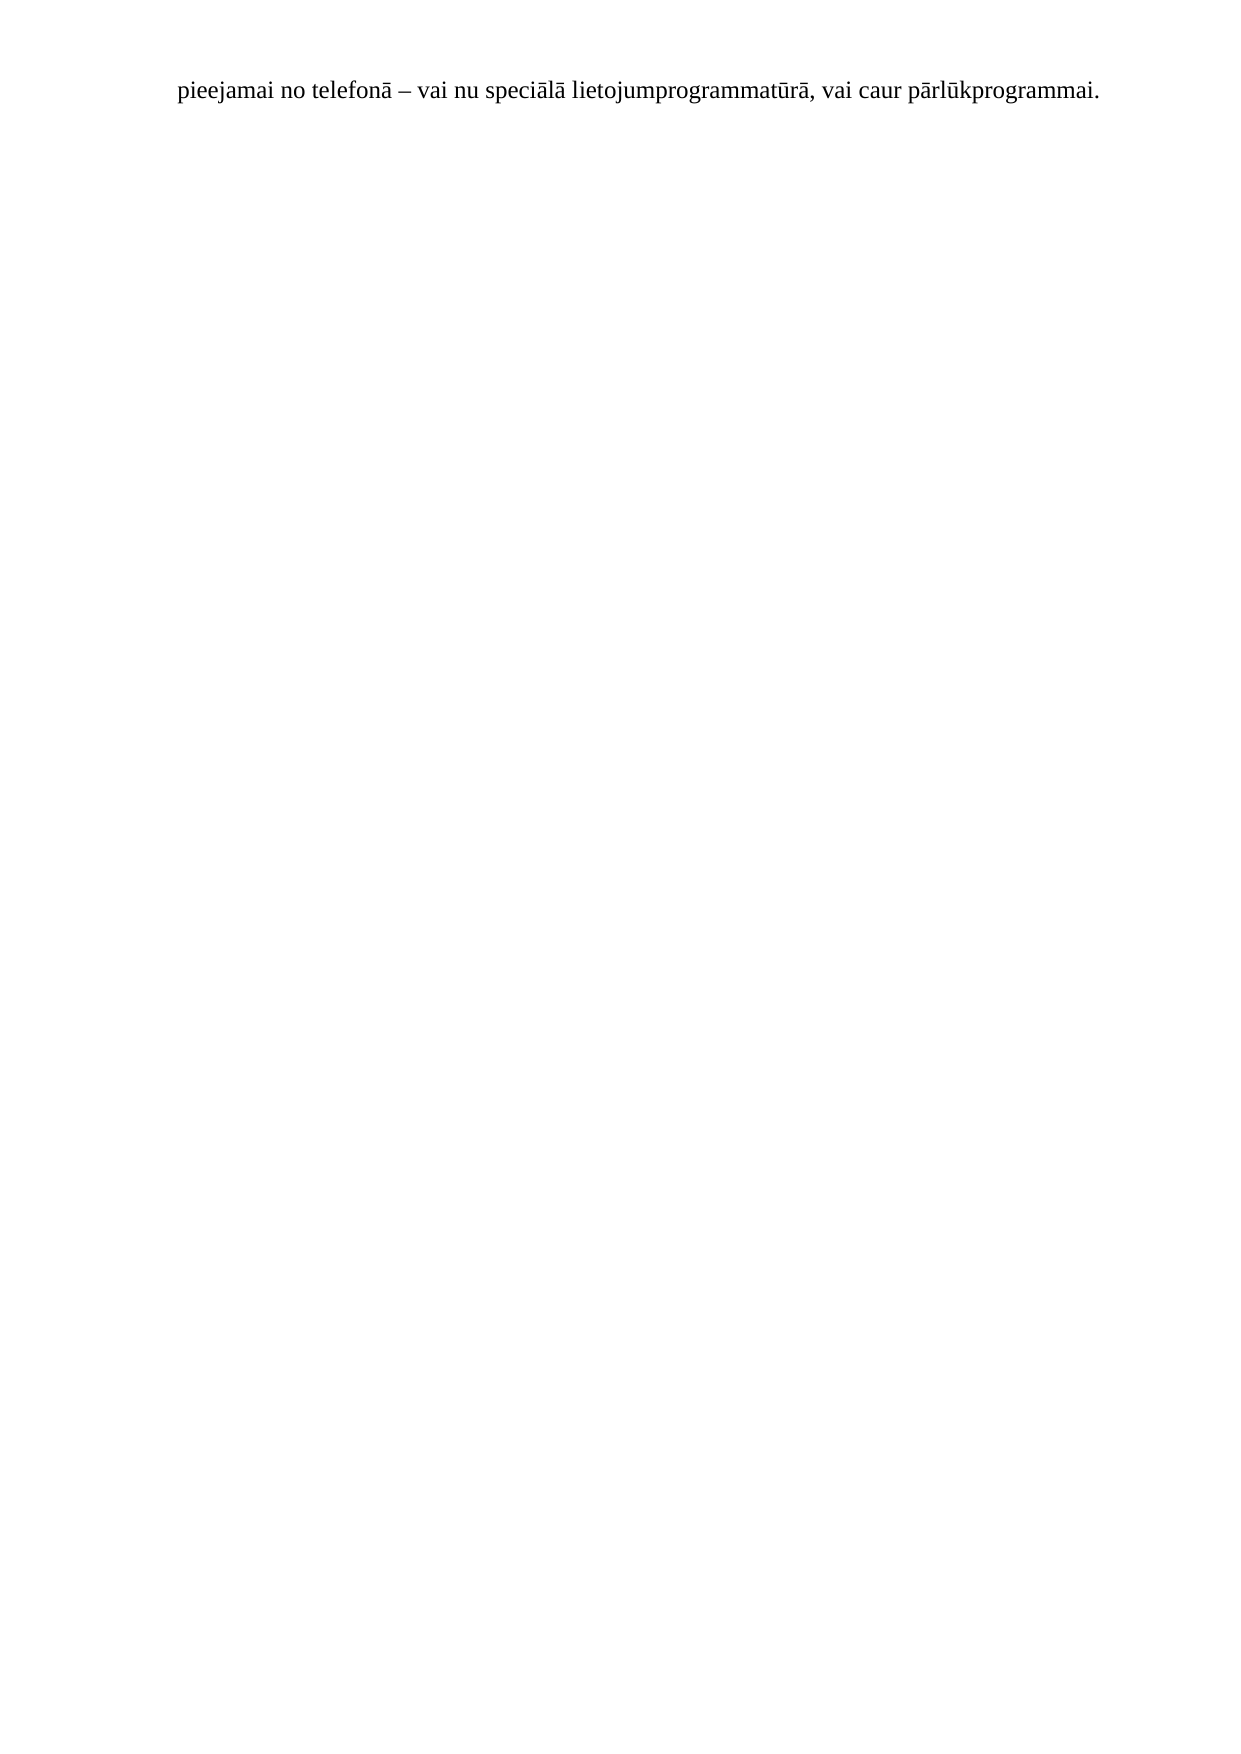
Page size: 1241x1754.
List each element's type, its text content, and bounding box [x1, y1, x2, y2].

text pieejamai no telefonā – vai nu speciālā lietojumprogrammatūrā, vai caur pārlūkprogrammai. [177, 75, 1122, 104]
